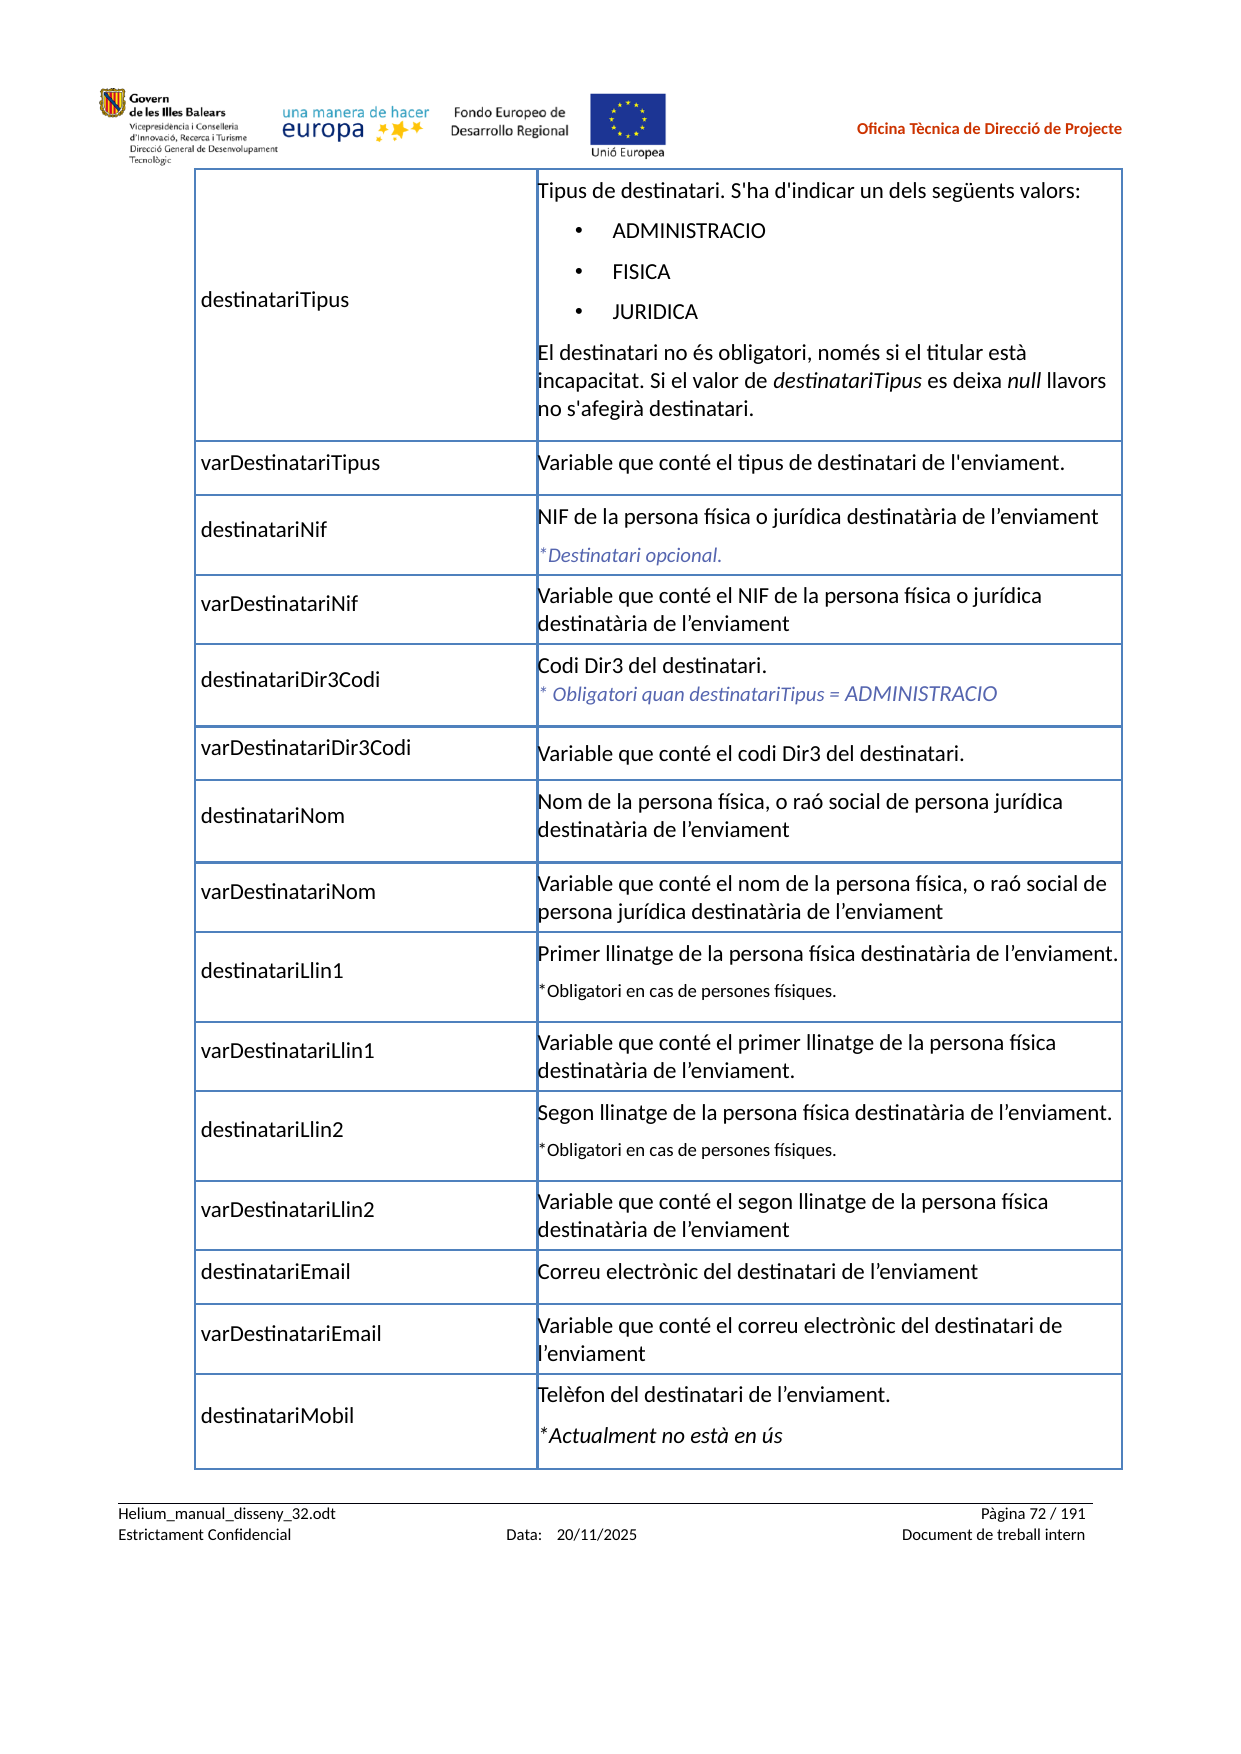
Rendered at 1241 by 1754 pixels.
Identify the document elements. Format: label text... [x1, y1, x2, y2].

table_cell Variable que conté el NIF de la persona física o jurídica destinatària de l’enviament [539, 576, 1121, 643]
table_cell Variable que conté el correu electrònic del destinatari de l’enviament [539, 1305, 1121, 1373]
table_cell destinatariLlin2 [196, 1092, 536, 1179]
table_cell varDestinatariNif [196, 576, 536, 643]
table_cell Codi Dir3 del destinatari. * Obligatori quan destinatariTipus = ADMINISTRACIO [539, 645, 1121, 725]
table_cell NIF de la persona física o jurídica destinatària de l’enviament *Destinatari opcional. [539, 496, 1121, 574]
table_cell Variable que conté el segon llinatge de la persona física destinatària de l’enviament [539, 1182, 1121, 1249]
table_cell destinatariNif [196, 496, 536, 574]
table_cell destinatariNom [196, 781, 536, 861]
table_cell Primer llinatge de la persona física destinatària de l’enviament. *Obligatori en cas de persones físiques. [539, 933, 1121, 1021]
table_cell Segon llinatge de la persona física destinatària de l’enviament. *Obligatori en cas de persones físiques. [539, 1092, 1121, 1179]
table_cell varDestinatariLlin2 [196, 1182, 536, 1249]
table_cell varDestinatariTipus [196, 442, 536, 494]
table_cell Nom de la persona física, o raó social de persona jurídica destinatària de l’enviament [539, 781, 1121, 861]
table_cell varDestinatariDir3Codi [196, 728, 536, 779]
table_cell destinatariTipus [196, 170, 536, 440]
table_cell destinatariMobil [196, 1375, 536, 1467]
table_cell Correu electrònic del destinatari de l’enviament [539, 1251, 1121, 1303]
table_cell varDestinatariNom [196, 864, 536, 931]
table_cell Variable que conté el codi Dir3 del destinatari. [539, 728, 1121, 779]
table_cell varDestinatariEmail [196, 1305, 536, 1373]
table_cell Telèfon del destinatari de l’enviament. *Actualment no està en ús [539, 1375, 1121, 1467]
table_cell destinatariEmail [196, 1251, 536, 1303]
picture [99, 87, 668, 166]
table_cell Tipus de destinatari. S'ha d'indicar un dels següents valors: ADMINISTRACIO FISICA JURIDICA El destinatari no és obligatori, només si el titular està incapacitat. Si el valor de destinatariTipus es deixa null llavors no s'afegirà destinatari. [539, 170, 1121, 440]
table_cell varDestinatariLlin1 [196, 1023, 536, 1090]
table_cell destinatariLlin1 [196, 933, 536, 1021]
table_cell Variable que conté el primer llinatge de la persona física destinatària de l’enviament. [539, 1023, 1121, 1090]
table_cell Variable que conté el tipus de destinatari de l'enviament. [539, 442, 1121, 494]
table_cell Variable que conté el nom de la persona física, o raó social de persona jurídica destinatària de l’enviament [539, 864, 1121, 931]
table_cell destinatariDir3Codi [196, 645, 536, 725]
